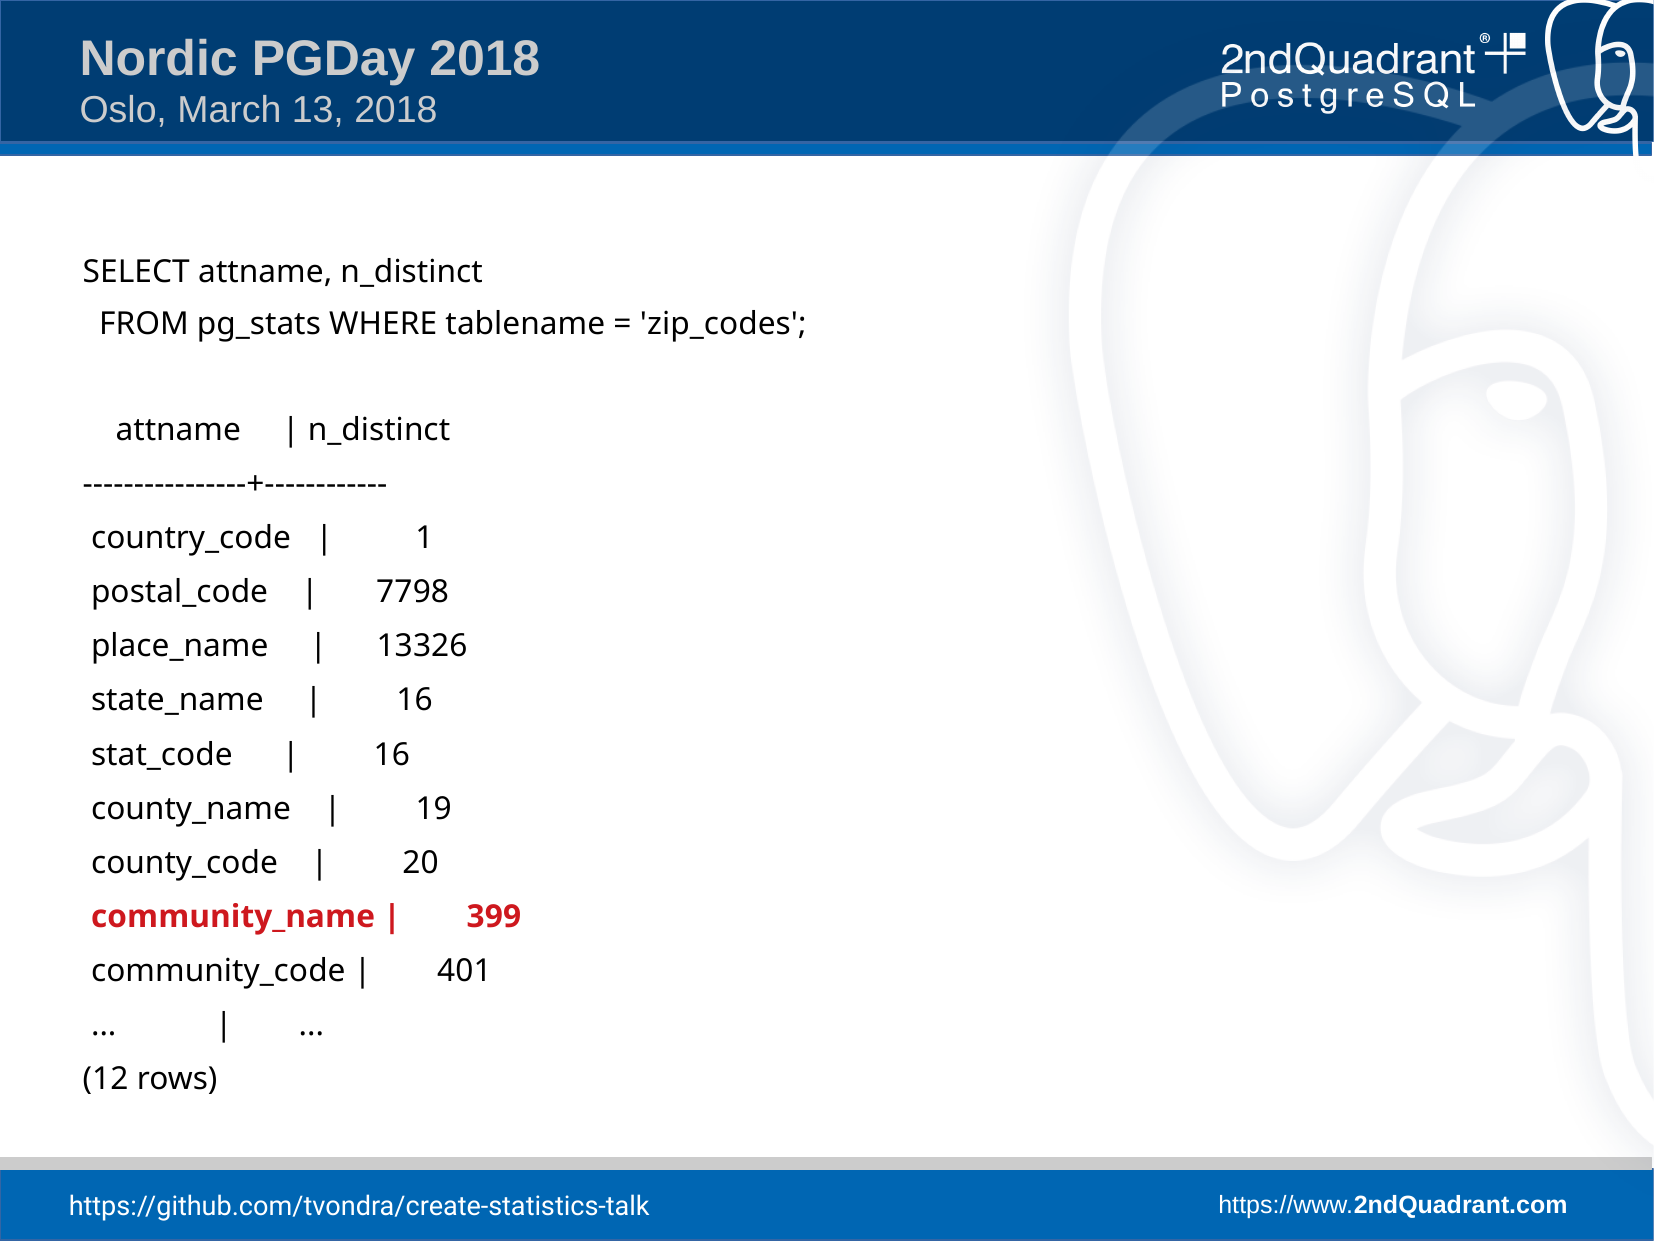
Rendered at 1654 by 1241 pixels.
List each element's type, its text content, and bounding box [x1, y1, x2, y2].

list SELECT attname, n_distinct FROM pg_stats WHERE tablename = 'zip_codes'; attname | n_distinct ----------------+------------ country_code | 1 postal_code | 7798 place_name | 13326 state_name | 16 stat_code | 16 county_name | 19 county_code | 20 community_name | 399 community_code | 401 ... | ... (12 rows) [82, 239, 1571, 1105]
picture [632, 0, 1654, 1241]
